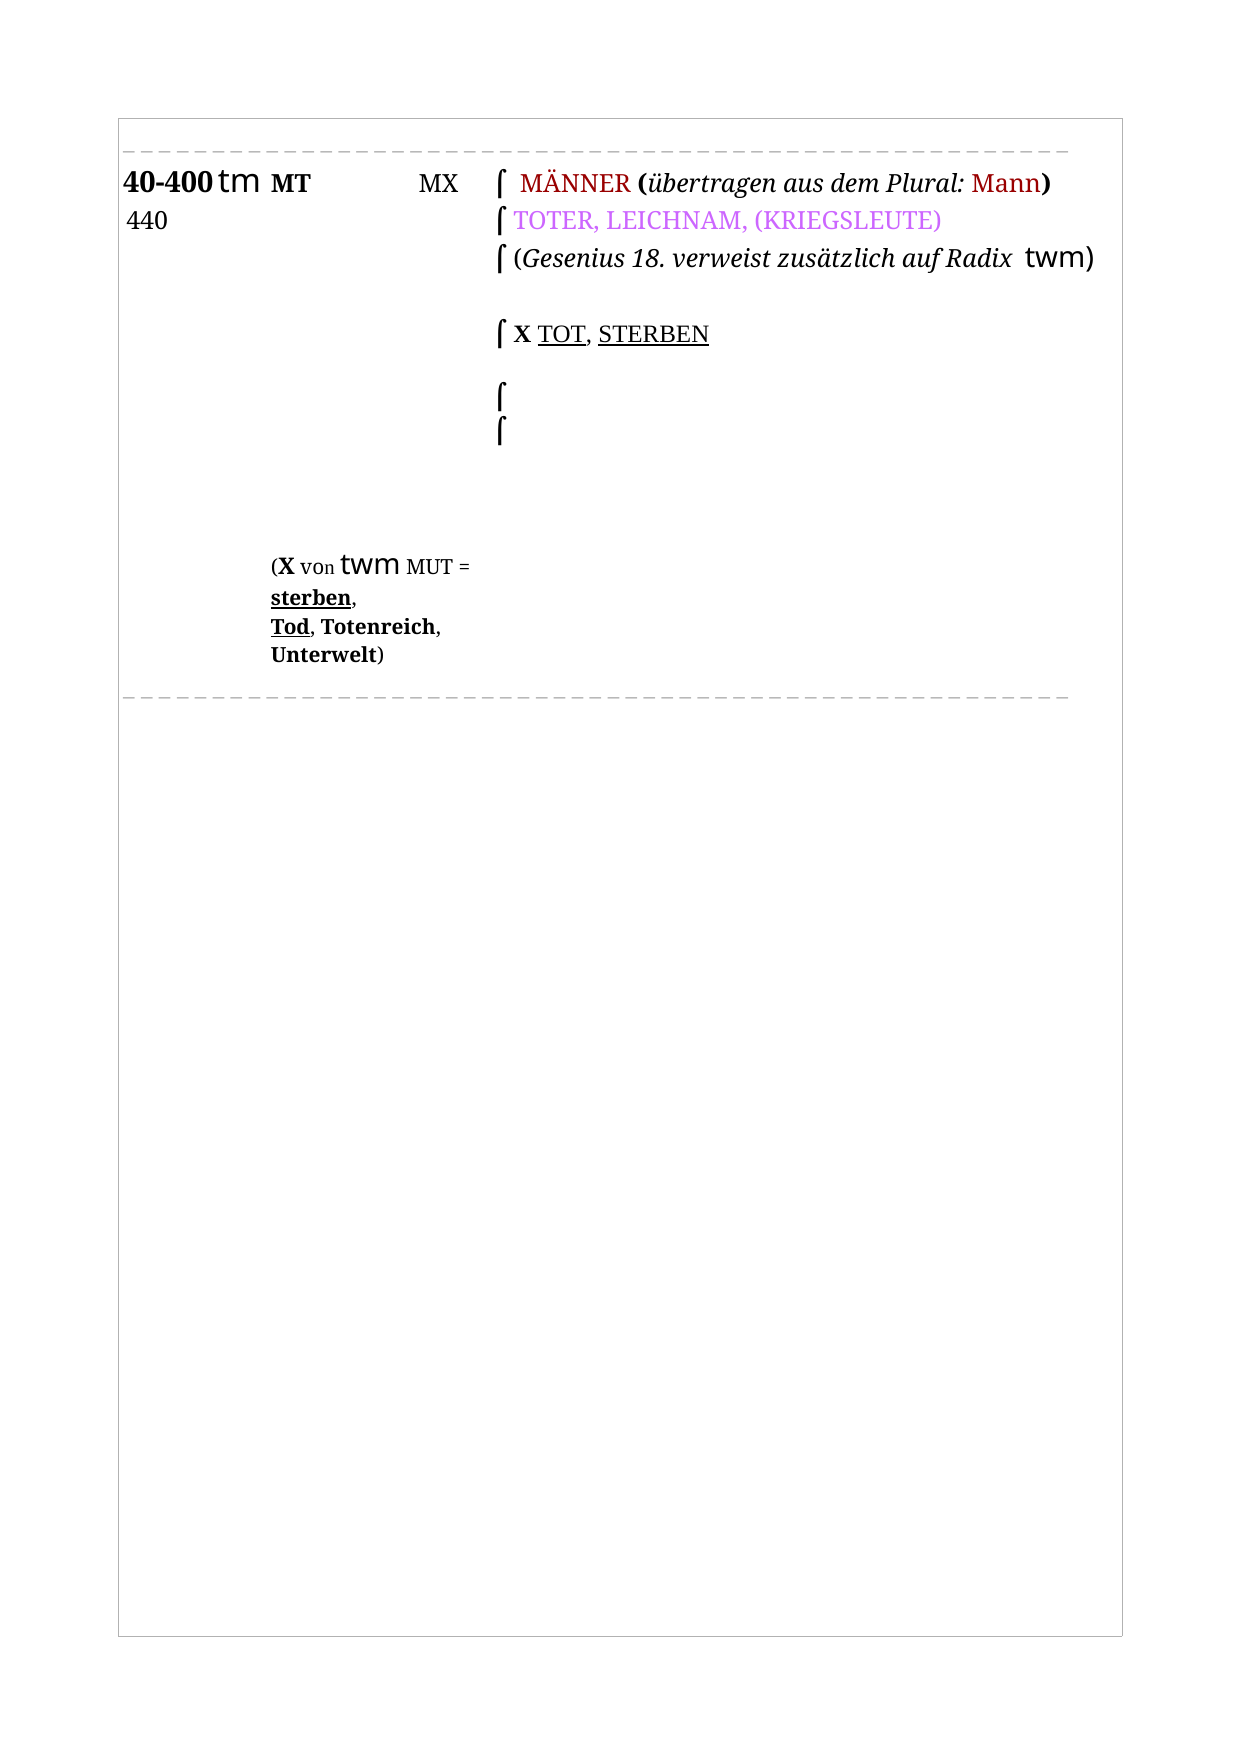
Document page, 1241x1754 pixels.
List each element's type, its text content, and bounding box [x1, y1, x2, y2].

text 40-400 tm MT MX ⌠ MÄNNER (übertragen aus dem Plural: Mann) [123, 157, 1117, 202]
text ⌠ [123, 413, 1117, 447]
text ⌠ X TOT, STERBEN [123, 316, 1117, 350]
text (X von twm MUT = [123, 544, 1117, 583]
text 440 ⌠ TOTER, LEICHNAM, (KRIEGSLEUTE) [123, 202, 1117, 236]
text sterben, [123, 583, 1117, 612]
text Tod, Totenreich, [123, 612, 1117, 640]
text ⌠ [123, 379, 1117, 413]
text Unterwelt) [123, 640, 1117, 669]
text _ _ _ _ _ _ _ _ _ _ _ _ _ _ _ _ _ _ _ _ _ _ _ _ _ _ _ _ _ _ _ _ _ _ _ _ _ _ _ _ _ _ _ _ _ _ _ _ _ _ _ _ _ [123, 669, 1117, 703]
text ⌠ (Gesenius 18. verweist zusätzlich auf Radix twm) [123, 236, 1117, 276]
text _ _ _ _ _ _ _ _ _ _ _ _ _ _ _ _ _ _ _ _ _ _ _ _ _ _ _ _ _ _ _ _ _ _ _ _ _ _ _ _ _ _ _ _ _ _ _ _ _ _ _ _ _ [123, 123, 1117, 157]
